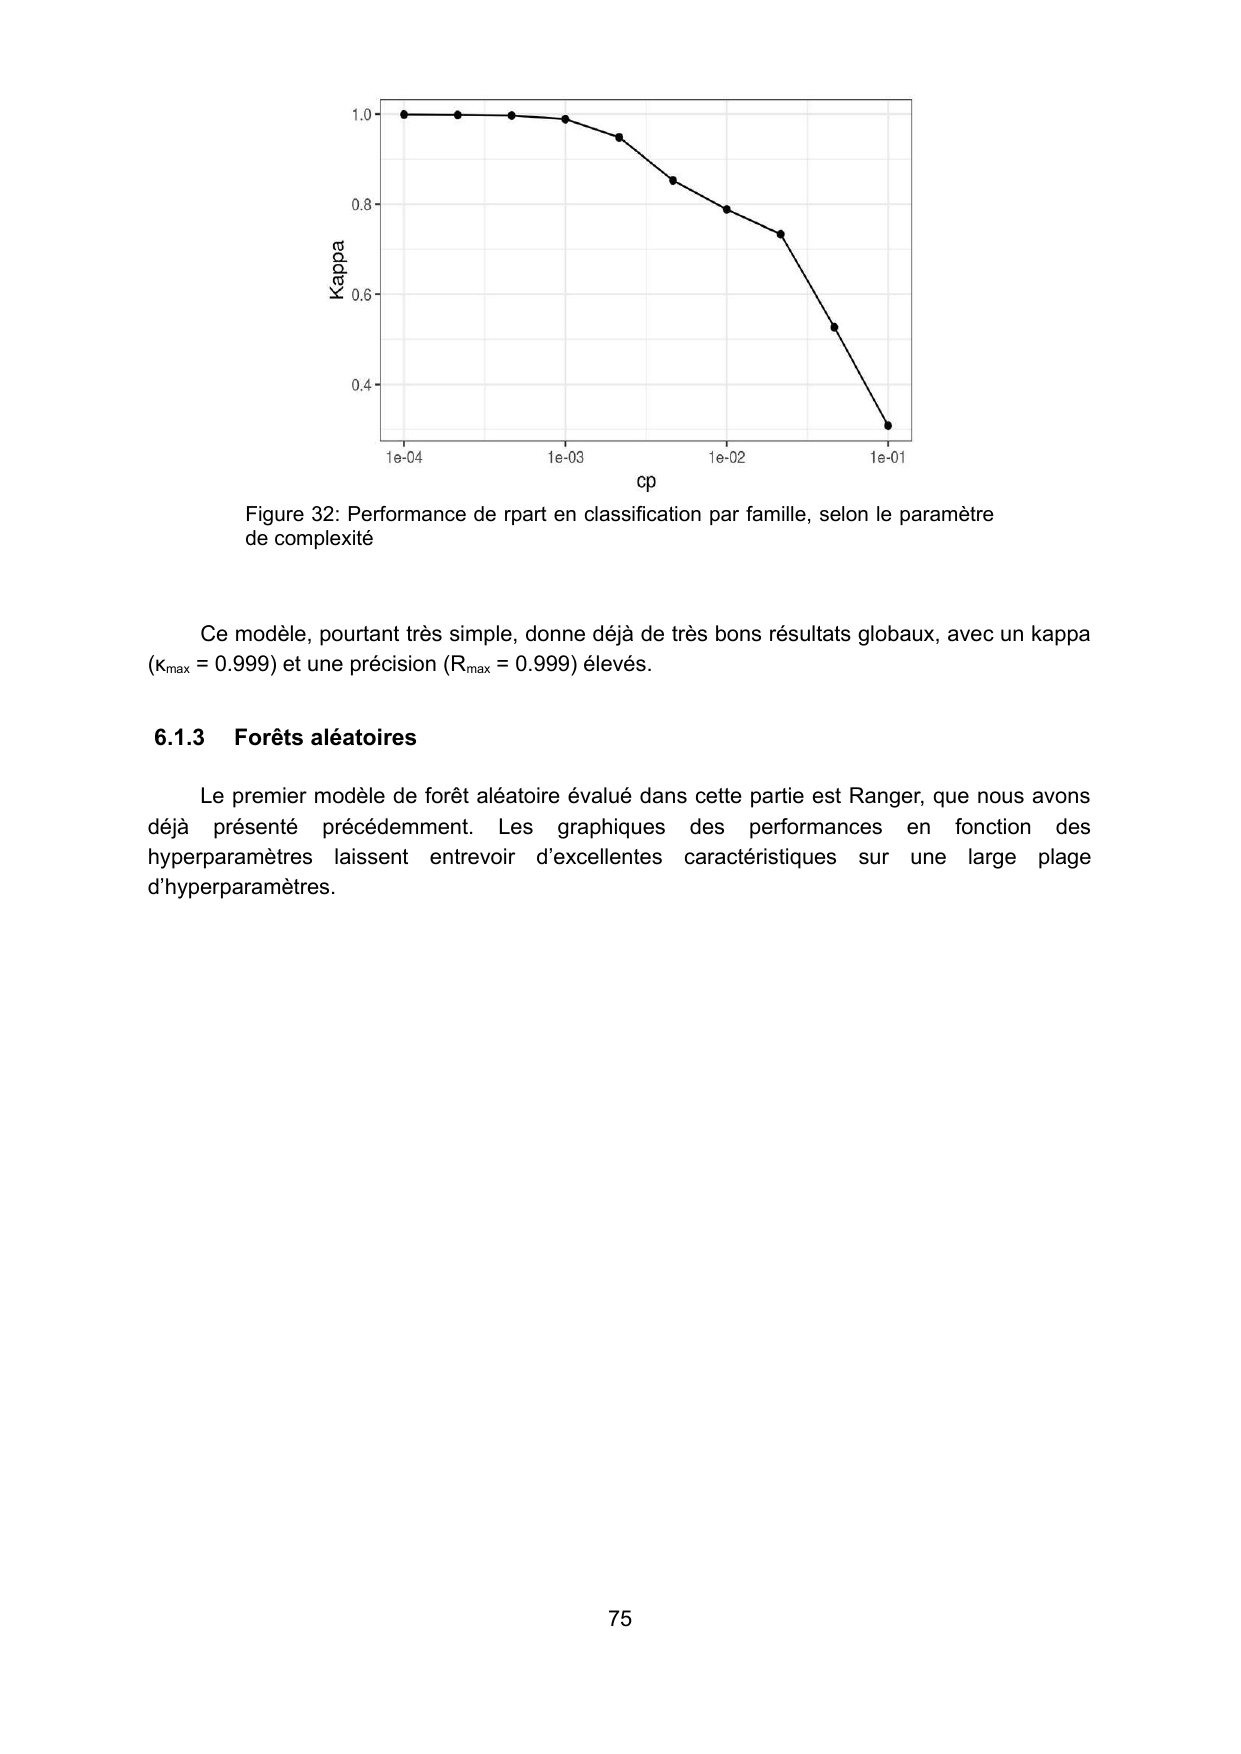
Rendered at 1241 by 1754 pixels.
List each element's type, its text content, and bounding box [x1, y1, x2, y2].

text Le premier modèle de forêt aléatoire évalué dans cette partie est Ranger, que nous avons déjà présenté précédemment. Les graphiques des performances en fonction des hyperparamètres laissent entrevoir d’excellentes caractéristiques sur une large plage d’hyperparamètres. [148, 783, 1093, 899]
text Ce modèle, pourtant très simple, donne déjà de très bons résultats globaux, avec un kappa (κmax = 0.999) et une précision (Rmax = 0.999) élevés. [148, 621, 1093, 676]
subtitle Forêts aléatoires [148, 724, 1093, 750]
picture [320, 88, 920, 502]
text Figure 32: Performance de rpart en classification par famille, selon le paramètre de complexité [245, 499, 995, 549]
